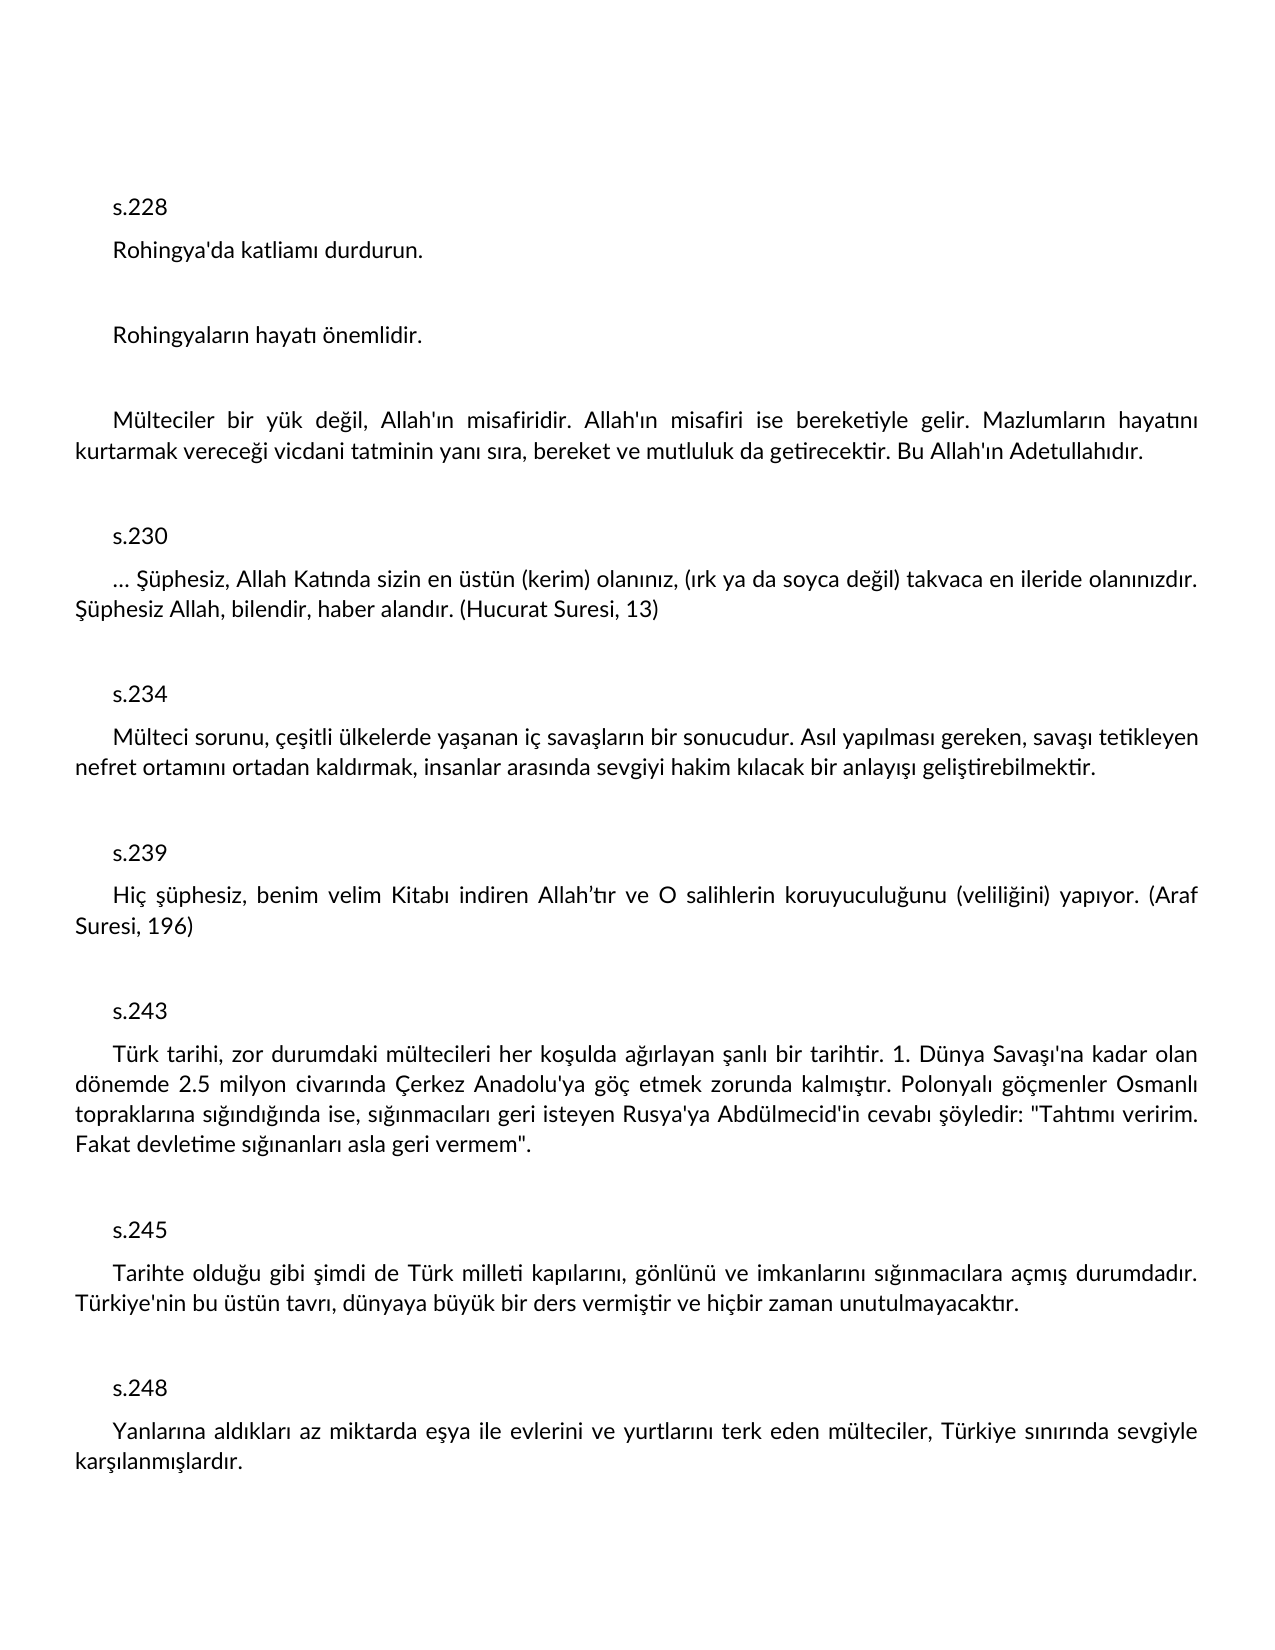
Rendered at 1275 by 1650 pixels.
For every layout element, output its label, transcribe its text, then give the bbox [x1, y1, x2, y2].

text s.230 [75, 522, 1200, 549]
text Yanlarına aldıkları az miktarda eşya ile evlerini ve yurtlarını terk eden mülteciler, Türkiye sınırında sevgiyle karşılanmışlardır. [75, 1417, 1200, 1474]
text … Şüphesiz, Allah Katında sizin en üstün (kerim) olanınız, (ırk ya da soyca değil) takvaca en ileride olanınızdır. Şüphesiz Allah, bilendir, haber alandır. (Hucurat Suresi, 13) [75, 564, 1200, 622]
text s.243 [75, 997, 1200, 1024]
text Tarihte olduğu gibi şimdi de Türk milleti kapılarını, gönlünü ve imkanlarını sığınmacılara açmış durumdadır. Türkiye'nin bu üstün tavrı, dünyaya büyük bir ders vermiştir ve hiçbir zaman unutulmayacaktır. [75, 1258, 1200, 1316]
text s.245 [75, 1216, 1200, 1243]
text Mülteci sorunu, çeşitli ülkelerde yaşanan iç savaşların bir sonucudur. Asıl yapılması gereken, savaşı tetikleyen nefret ortamını ortadan kaldırmak, insanlar arasında sevgiyi hakim kılacak bir anlayışı geliştirebilmektir. [75, 723, 1200, 781]
text s.234 [75, 680, 1200, 708]
text Hiç şüphesiz, benim velim Kitabı indiren Allah’tır ve O salihlerin koruyuculuğunu (veliliğini) yapıyor. (Araf Suresi, 196) [75, 881, 1200, 939]
text s.248 [75, 1374, 1200, 1401]
text Rohingya'da katliamı durdurun. [75, 235, 1200, 263]
text Rohingyaların hayatı önemlidir. [75, 321, 1200, 348]
text s.239 [75, 838, 1200, 866]
text Mülteciler bir yük değil, Allah'ın misafiridir. Allah'ın misafiri ise bereketiyle gelir. Mazlumların hayatını kurtarmak vereceği vicdani tatminin yanı sıra, bereket ve mutluluk da getirecektir. Bu Allah'ın Adetullahıdır. [75, 406, 1200, 464]
text s.228 [75, 193, 1200, 220]
text Türk tarihi, zor durumdaki mültecileri her koşulda ağırlayan şanlı bir tarihtir. 1. Dünya Savaşı'na kadar olan dönemde 2.5 milyon civarında Çerkez Anadolu'ya göç etmek zorunda kalmıştır. Polonyalı göçmenler Osmanlı topraklarına sığındığında ise, sığınmacıları geri isteyen Rusya'ya Abdülmecid'in cevabı şöyledir: "Tahtımı veririm. Fakat devletime sığınanları asla geri vermem". [75, 1039, 1200, 1158]
